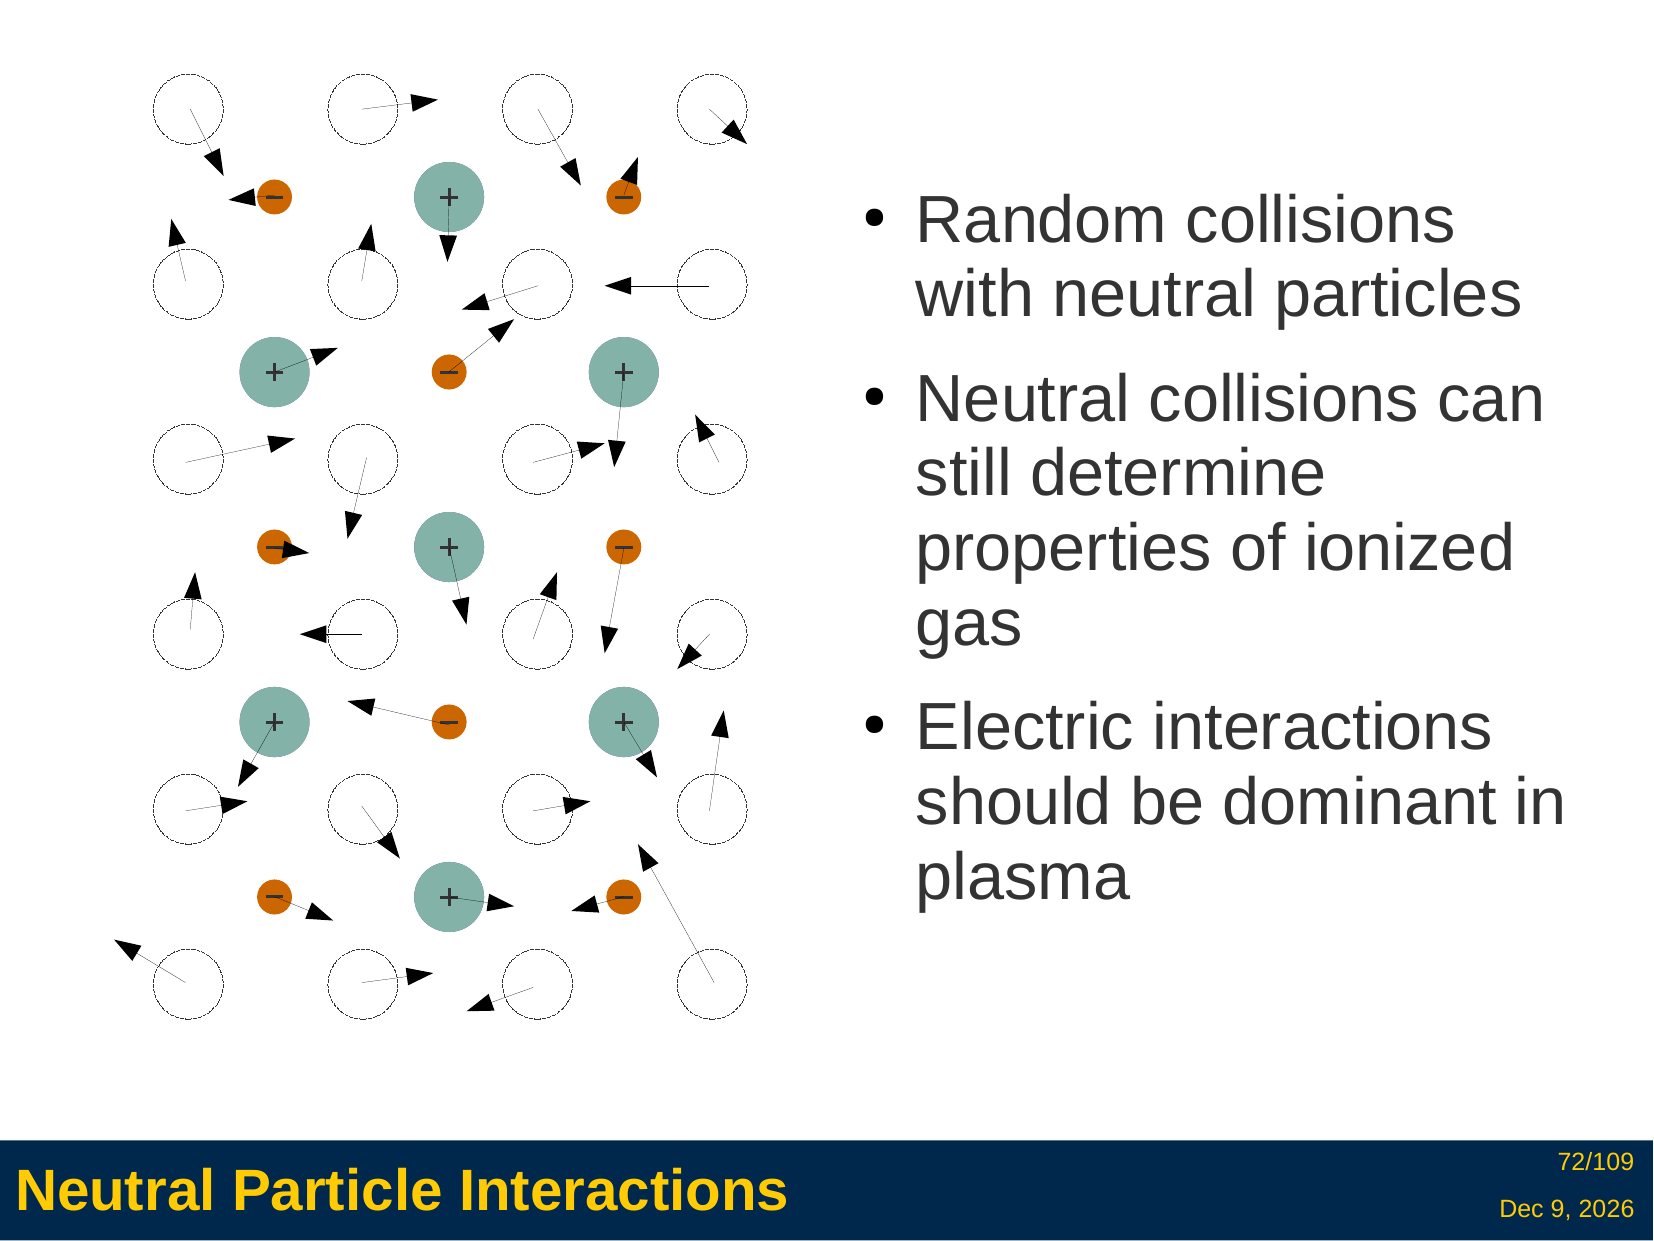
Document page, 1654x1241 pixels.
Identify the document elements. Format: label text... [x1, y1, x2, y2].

text_box [606, 179, 642, 215]
text_box [257, 529, 292, 565]
text_box [414, 161, 485, 233]
text_box [414, 512, 485, 583]
text_box [588, 686, 659, 758]
text_box [606, 879, 642, 915]
text_box [431, 354, 467, 390]
text_box [239, 686, 310, 758]
list Random collisions with neutral particles Neutral collisions can still determine properties of ionized gas Electric interactions should be dominant in plasma [845, 75, 1572, 1021]
text_box [588, 337, 659, 408]
text_box [257, 879, 293, 915]
text_box [414, 861, 485, 933]
text_box [239, 337, 310, 408]
title Neutral Particle Interactions [14, 1140, 1380, 1241]
text_box [257, 179, 293, 215]
text_box [606, 529, 642, 565]
text_box [431, 704, 467, 740]
